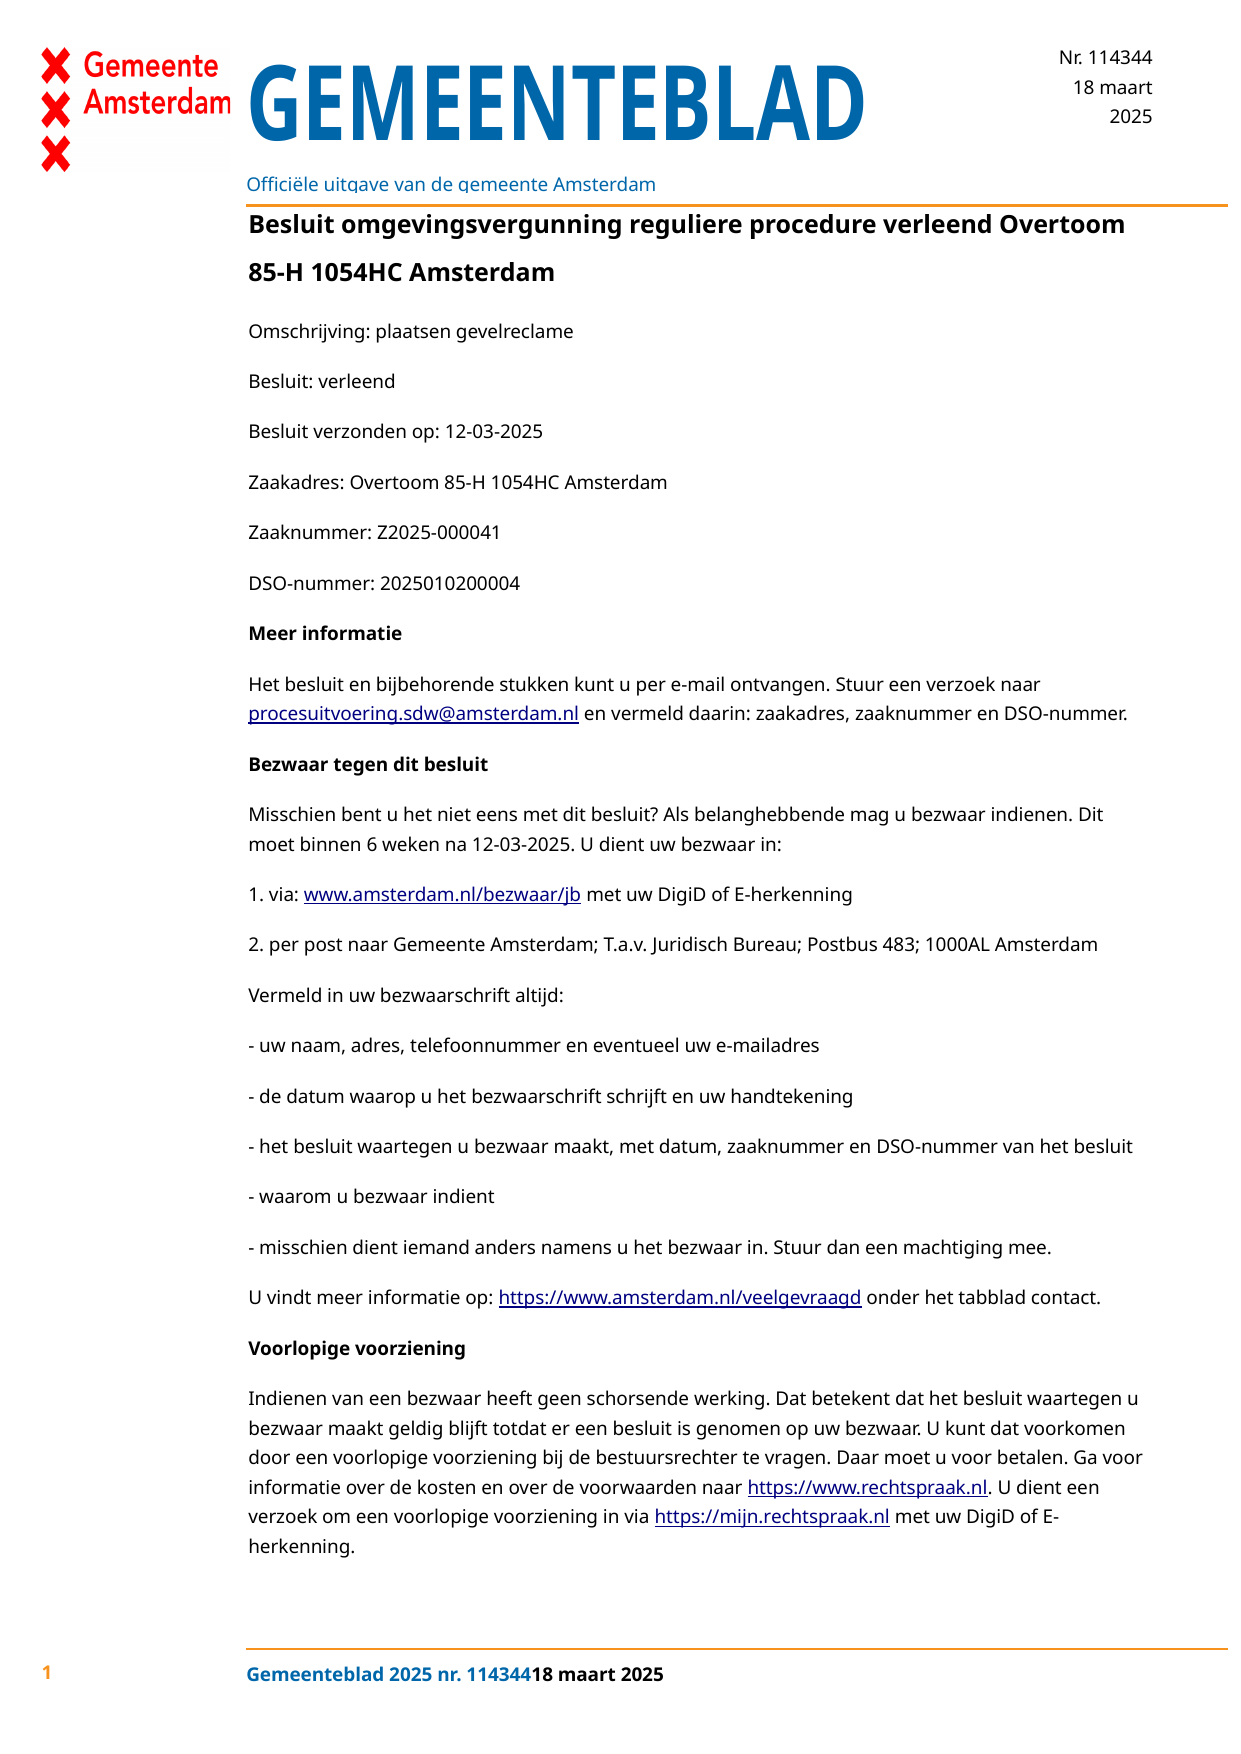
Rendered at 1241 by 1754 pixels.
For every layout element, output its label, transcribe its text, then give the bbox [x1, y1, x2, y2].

text Misschien bent u het niet eens met dit besluit? Als belanghebbende mag u bezwaar indienen. Dit moet binnen 6 weken na 12-03-2025. U dient uw bezwaar in: [248, 801, 1152, 857]
text Omschrijving: plaatsen gevelreclame [248, 318, 1152, 344]
text DSO-nummer: 2025010200004 [248, 570, 1152, 596]
text Meer informatie [248, 620, 1152, 646]
text - waarom u bezwaar indient [248, 1184, 1152, 1209]
picture [41, 47, 231, 172]
text 1. via: www.amsterdam.nl/bezwaar/jb met uw DigiD of E-herkenning [248, 881, 1152, 907]
text Zaaknummer: Z2025-000041 [248, 519, 1152, 545]
text U vindt meer informatie op: https://www.amsterdam.nl/veelgevraagd onder het tabblad contact. [248, 1284, 1152, 1310]
text Indienen van een bezwaar heeft geen schorsende werking. Dat betekent dat het besluit waartegen u bezwaar maakt geldig blijft totdat er een besluit is genomen op uw bezwaar. U kunt dat voorkomen door een voorlopige voorziening bij de bestuursrechter te vragen. Daar moet u voor betalen. Ga voor informatie over de kosten en over de voorwaarden naar https://www.rechtspraak.nl. U dient een verzoek om een voorlopige voorziening in via https://mijn.rechtspraak.nl met uw DigiD of E-herkenning. [248, 1385, 1152, 1559]
text Zaakadres: Overtoom 85-H 1054HC Amsterdam [248, 469, 1152, 495]
text 2. per post naar Gemeente Amsterdam; T.a.v. Juridisch Bureau; Postbus 483; 1000AL Amsterdam [248, 932, 1152, 957]
text Voorlopige voorziening [248, 1335, 1152, 1361]
text Besluit omgevingsvergunning reguliere procedure verleend Overtoom 85-H 1054HC Amsterdam [248, 207, 1152, 288]
text - de datum waarop u het bezwaarschrift schrijft en uw handtekening [248, 1083, 1152, 1109]
text Besluit verzonden op: 12-03-2025 [248, 419, 1152, 444]
text Het besluit en bijbehorende stukken kunt u per e-mail ontvangen. Stuur een verzoek naar procesuitvoering.sdw@amsterdam.nl en vermeld daarin: zaakadres, zaaknummer en DSO-nummer. [248, 671, 1152, 726]
text Bezwaar tegen dit besluit [248, 751, 1152, 777]
text Vermeld in uw bezwaarschrift altijd: [248, 982, 1152, 1008]
text - uw naam, adres, telefoonnummer en eventueel uw e-mailadres [248, 1032, 1152, 1058]
text Besluit: verleend [248, 368, 1152, 394]
text - het besluit waartegen u bezwaar maakt, met datum, zaaknummer en DSO-nummer van het besluit [248, 1133, 1152, 1159]
text - misschien dient iemand anders namens u het bezwaar in. Stuur dan een machtiging mee. [248, 1234, 1152, 1260]
